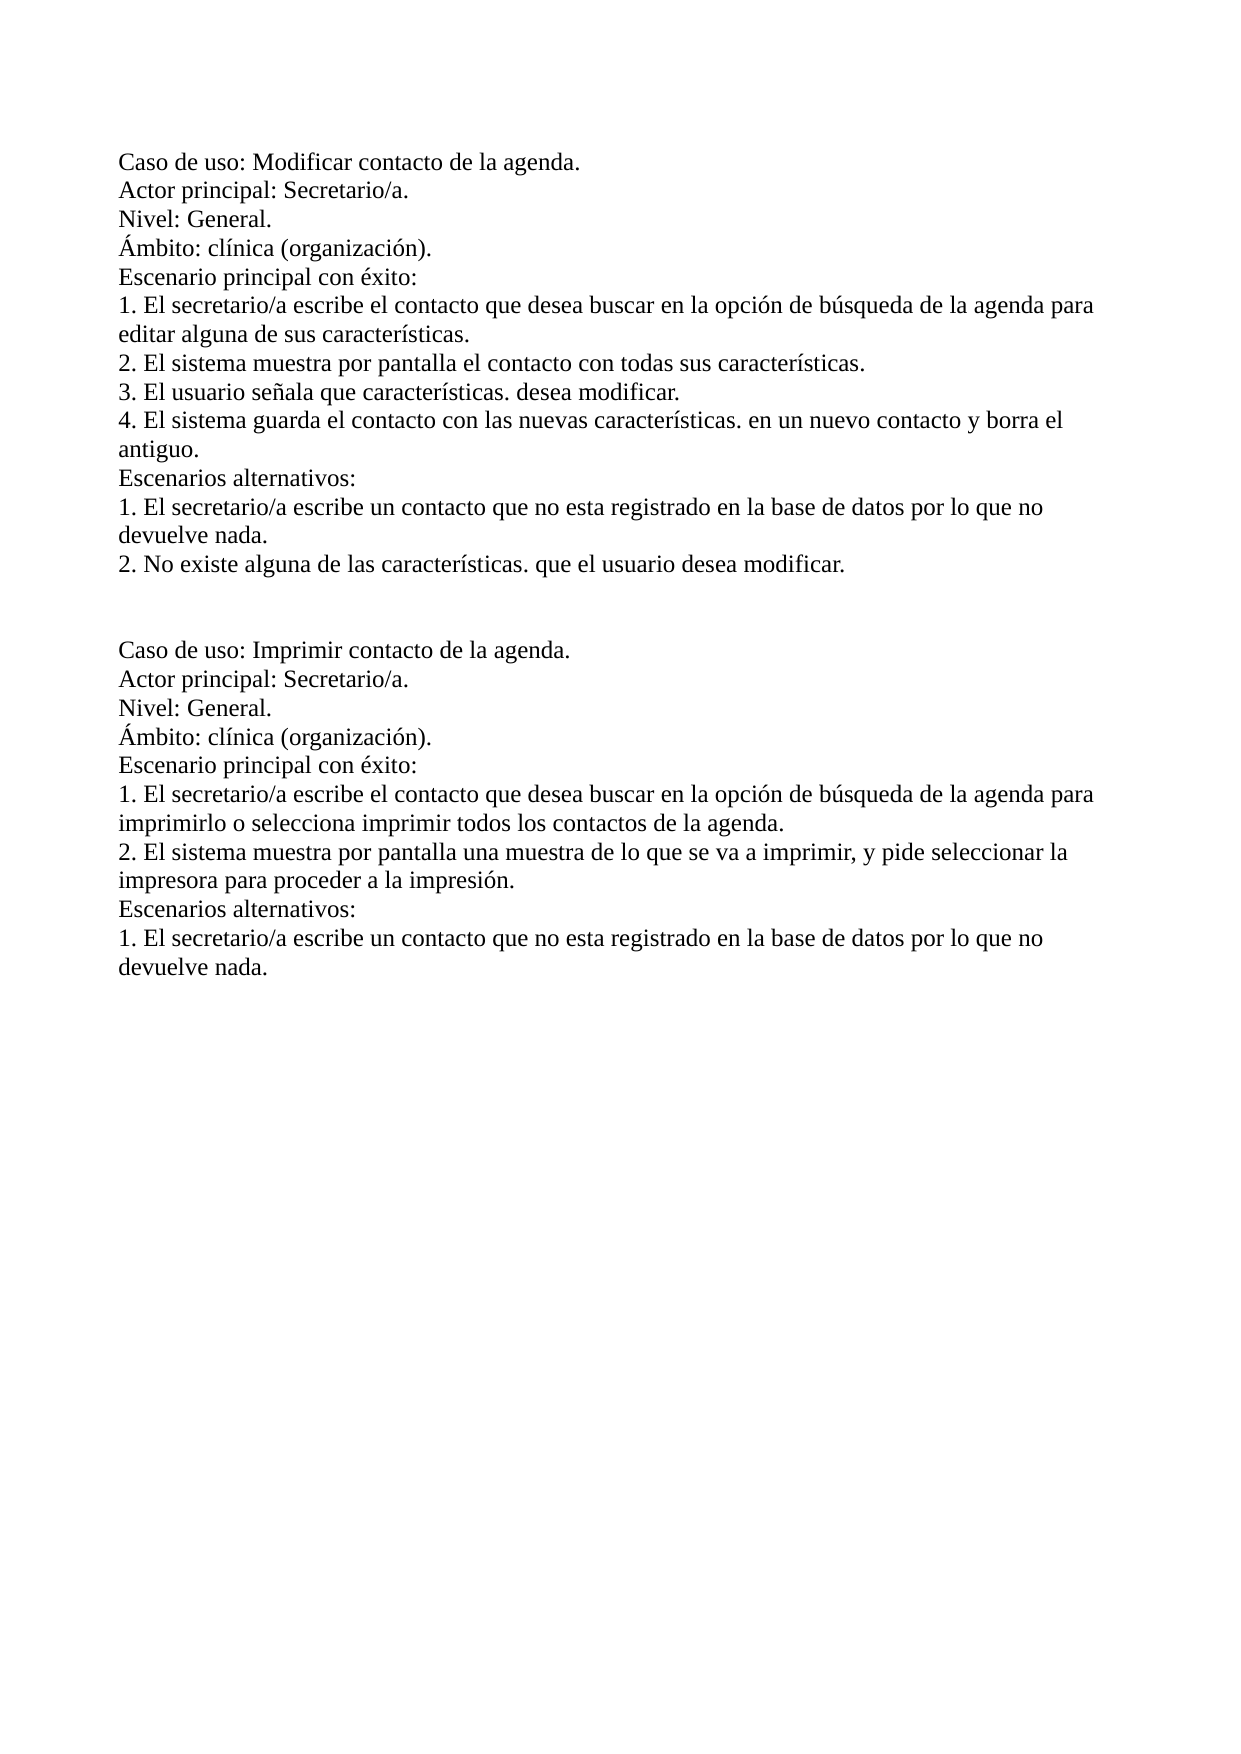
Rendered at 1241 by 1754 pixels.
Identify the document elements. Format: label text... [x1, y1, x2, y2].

text 2. El sistema muestra por pantalla una muestra de lo que se va a imprimir, y pide seleccionar la impresora para proceder a la impresión. [118, 837, 1122, 894]
text 1. El secretario/a escribe el contacto que desea buscar en la opción de búsqueda de la agenda para editar alguna de sus características. [118, 291, 1122, 348]
text 1. El secretario/a escribe un contacto que no esta registrado en la base de datos por lo que no devuelve nada. [118, 923, 1122, 981]
text 1. El secretario/a escribe un contacto que no esta registrado en la base de datos por lo que no devuelve nada. [118, 492, 1122, 549]
text Escenario principal con éxito: [118, 262, 1122, 291]
text Nivel: General. [118, 204, 1122, 233]
text Escenario principal con éxito: [118, 751, 1122, 779]
text 2. No existe alguna de las características. que el usuario desea modificar. [118, 549, 1122, 578]
text Nivel: General. [118, 693, 1122, 722]
text Escenarios alternativos: [118, 894, 1122, 923]
text Actor principal: Secretario/a. [118, 664, 1122, 693]
text Caso de uso: Modificar contacto de la agenda. [118, 147, 1122, 176]
text Actor principal: Secretario/a. [118, 176, 1122, 204]
text 3. El usuario señala que características. desea modificar. [118, 377, 1122, 406]
text Ámbito: clínica (organización). [118, 722, 1122, 751]
text 4. El sistema guarda el contacto con las nuevas características. en un nuevo contacto y borra el antiguo. [118, 406, 1122, 463]
text Escenarios alternativos: [118, 463, 1122, 492]
text 1. El secretario/a escribe el contacto que desea buscar en la opción de búsqueda de la agenda para imprimirlo o selecciona imprimir todos los contactos de la agenda. [118, 779, 1122, 837]
text Caso de uso: Imprimir contacto de la agenda. [118, 636, 1122, 664]
text Ámbito: clínica (organización). [118, 233, 1122, 262]
text 2. El sistema muestra por pantalla el contacto con todas sus características. [118, 348, 1122, 377]
